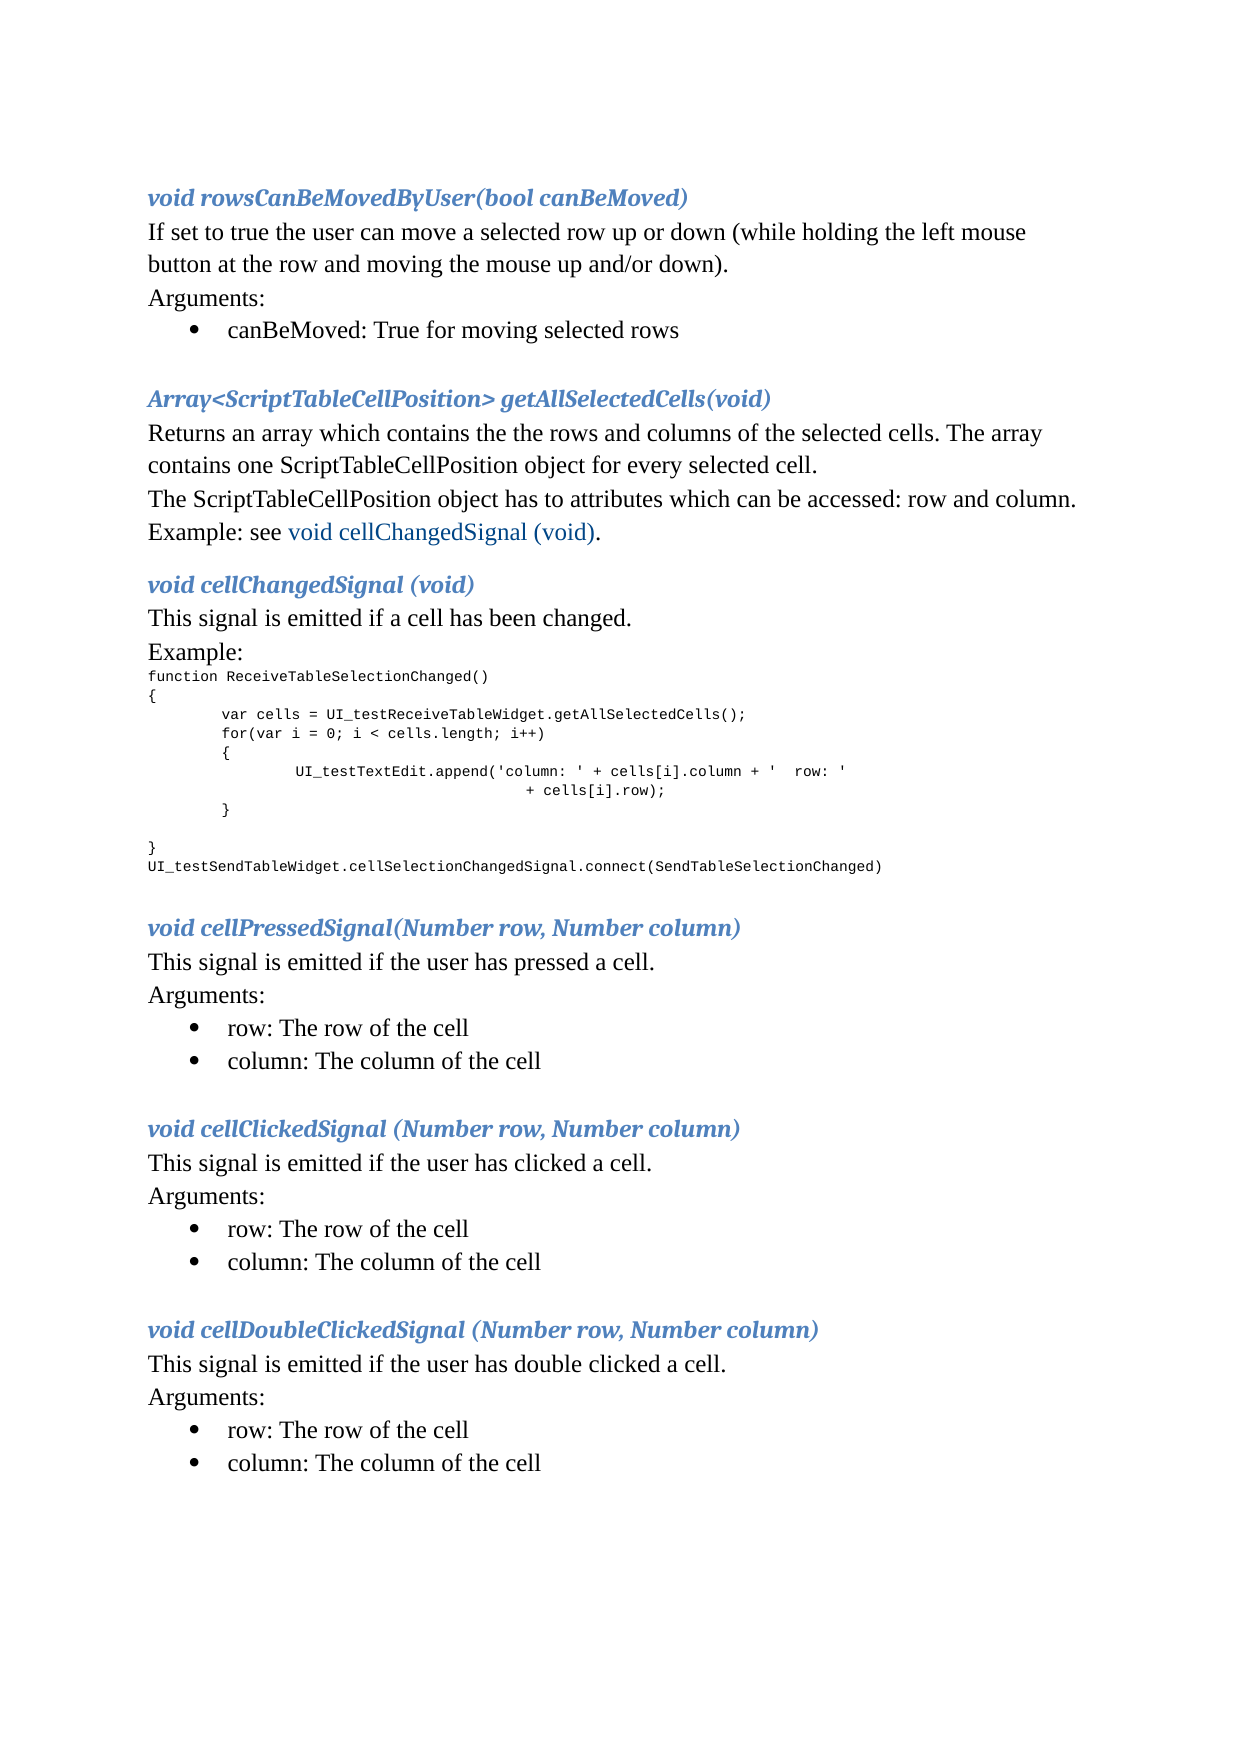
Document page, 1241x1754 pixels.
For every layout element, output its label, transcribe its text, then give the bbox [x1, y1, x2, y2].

text UI_testSendTableWidget.cellSelectionChangedSignal.connect(SendTableSelectionChanged) [148, 859, 1093, 876]
list column: The column of the cell [190, 1046, 1093, 1075]
list row: The row of the cell [190, 1214, 1093, 1243]
text If set to true the user can move a selected row up or down (while holding the left mouse button at the row and moving the mouse up and/or down). [148, 217, 1093, 278]
text Arguments: [148, 1382, 1093, 1411]
list row: The row of the cell [190, 1415, 1093, 1444]
text This signal is emitted if the user has pressed a cell. [148, 947, 1093, 976]
text This signal is emitted if a cell has been changed. [148, 603, 1093, 632]
text Arguments: [148, 980, 1093, 1009]
list column: The column of the cell [190, 1247, 1093, 1276]
subtitle void cellChangedSignal (void) [148, 571, 1093, 599]
text for(var i = 0; i < cells.length; i++) [148, 726, 1093, 743]
text Arguments: [148, 283, 1093, 311]
text function ReceiveTableSelectionChanged() [148, 669, 1093, 686]
subtitle void cellPressedSignal(Number row, Number column) [148, 914, 1093, 943]
text { [148, 745, 1093, 762]
text Arguments: [148, 1181, 1093, 1210]
text The ScriptTableCellPosition object has to attributes which can be accessed: row and column. [148, 484, 1093, 512]
subtitle Array<ScriptTableCellPosition> getAllSelectedCells(void) [148, 384, 1093, 413]
text This signal is emitted if the user has double clicked a cell. [148, 1349, 1093, 1378]
list row: The row of the cell [190, 1013, 1093, 1042]
list column: The column of the cell [190, 1448, 1093, 1477]
text This signal is emitted if the user has clicked a cell. [148, 1148, 1093, 1177]
text Example: see void cellChangedSignal (void). [148, 517, 1093, 545]
subtitle void cellDoubleClickedSignal (Number row, Number column) [148, 1316, 1093, 1345]
text } [148, 840, 1093, 857]
list canBeMoved: True for moving selected rows [190, 316, 1093, 344]
text var cells = UI_testReceiveTableWidget.getAllSelectedCells(); [148, 707, 1093, 724]
text Example: [148, 637, 1093, 665]
text UI_testTextEdit.append('column: ' + cells[i].column + ' row: ' + cells[i].row); [148, 764, 1093, 800]
text Returns an array which contains the the rows and columns of the selected cells. The array contains one ScriptTableCellPosition object for every selected cell. [148, 418, 1093, 479]
text { [148, 688, 1093, 705]
text } [148, 802, 1093, 819]
subtitle void rowsCanBeMovedByUser(bool canBeMoved) [148, 183, 1093, 212]
subtitle void cellClickedSignal (Number row, Number column) [148, 1115, 1093, 1144]
